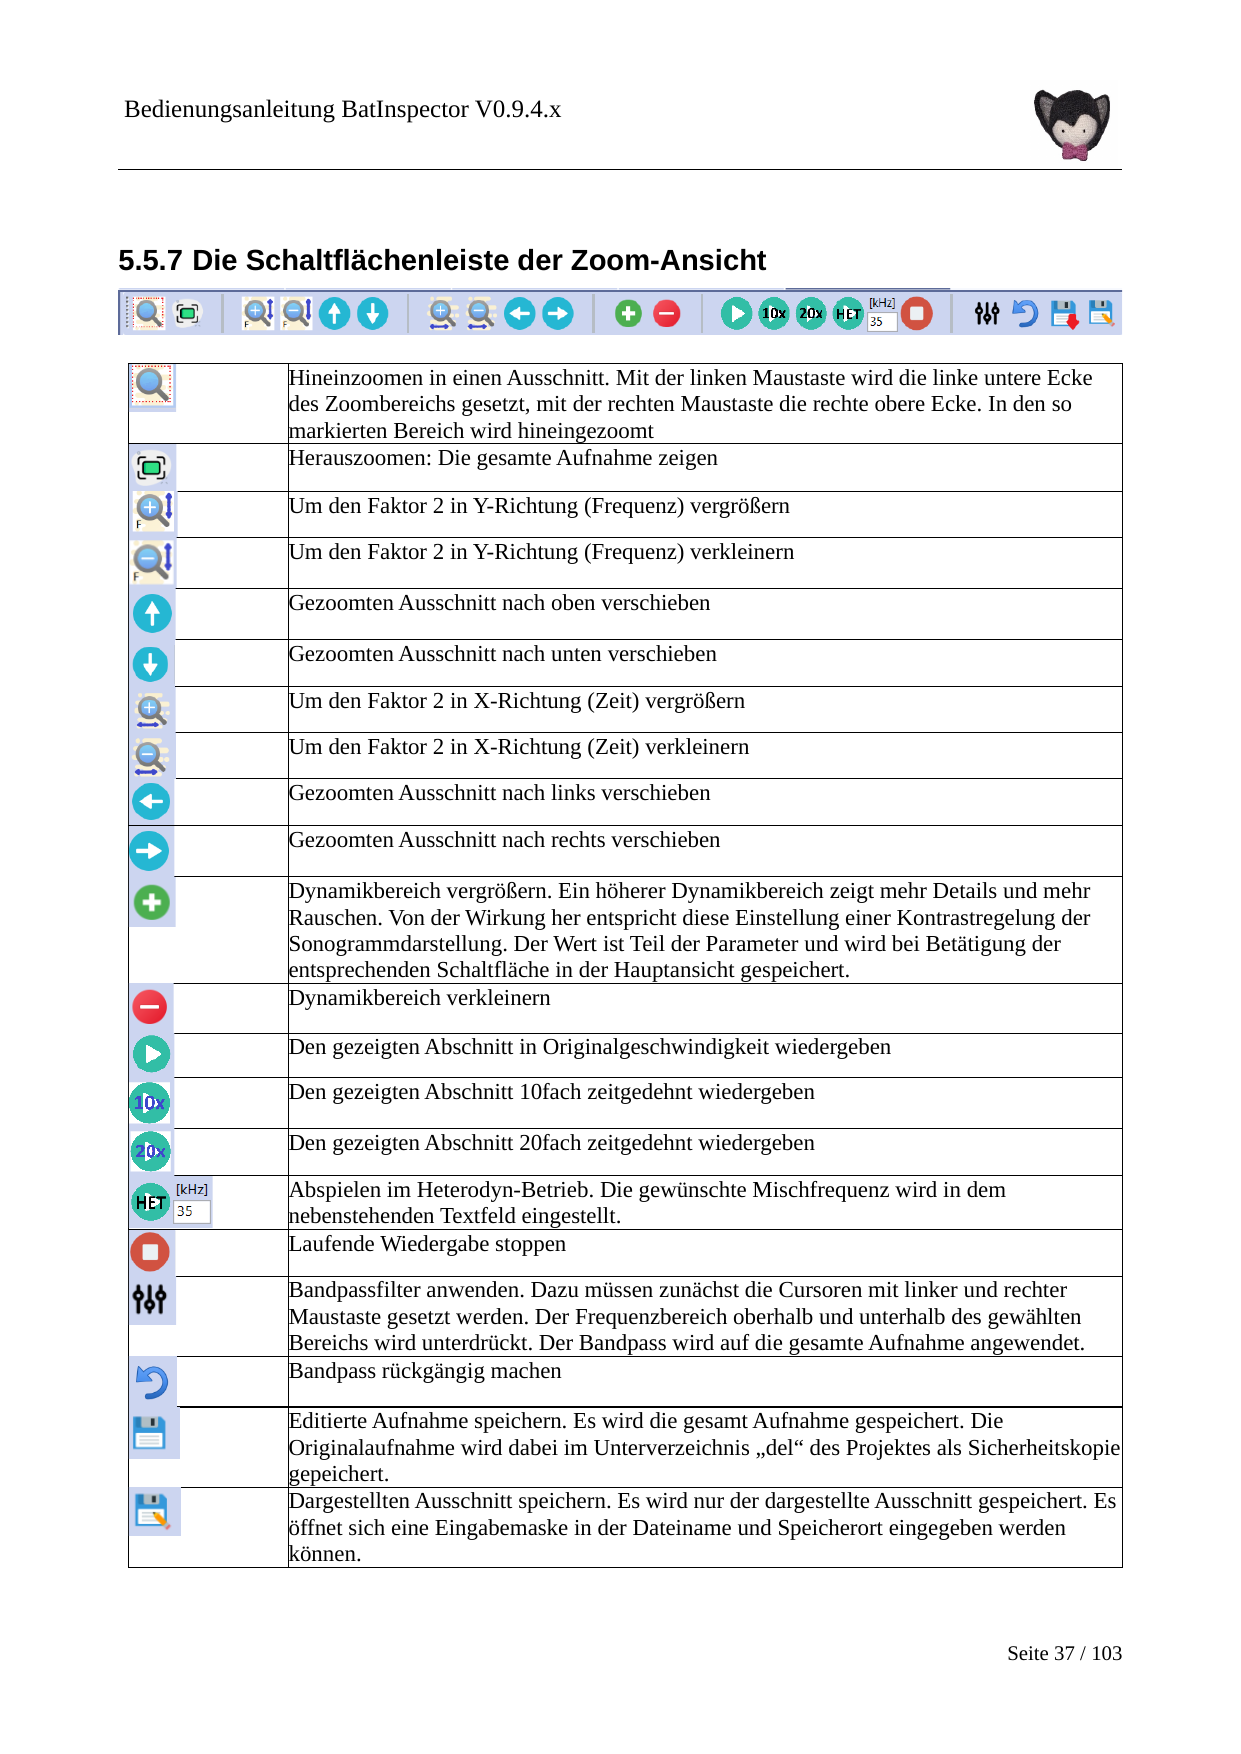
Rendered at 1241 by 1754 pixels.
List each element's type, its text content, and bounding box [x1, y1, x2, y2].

table_cell [175, 779, 288, 825]
table_header [129, 364, 288, 443]
table_cell Gezoomten Ausschnitt nach unten verschieben [289, 640, 1122, 686]
picture [128, 1487, 181, 1536]
table_cell [177, 538, 288, 588]
table_cell Bandpass rückgängig machen [289, 1357, 1122, 1406]
table_cell [174, 984, 288, 1032]
table_header Hineinzoomen in einen Ausschnitt. Mit der linken Maustaste wird die linke untere Ecke des Zoombereichs gesetzt, mit der rechten Maustaste die rechte obere Ecke. In den so markierten Bereich wird hineingezoomt [289, 364, 1122, 443]
table_cell Gezoomten Ausschnitt nach links verschieben [289, 779, 1122, 825]
table_cell Laufende Wiedergabe stoppen [289, 1230, 1122, 1276]
table_cell [175, 640, 288, 686]
table_cell [177, 444, 288, 491]
subtitle Die Schaltflächenleiste der Zoom-Ansicht [118, 243, 1122, 276]
table_cell Editierte Aufnahme speichern. Es wird die gesamt Aufnahme gespeichert. Die Originalaufnahme wird dabei im Unterverzeichnis „del“ des Projektes als Sicherheitskopie gepeichert. [289, 1408, 1122, 1487]
table_cell Den gezeigten Abschnitt 10fach zeitgedehnt wiedergeben [289, 1078, 1122, 1128]
table_cell Um den Faktor 2 in X-Richtung (Zeit) verkleinern [289, 733, 1122, 778]
table_cell [129, 1176, 288, 1229]
picture [128, 1356, 180, 1459]
table_cell [176, 733, 288, 778]
table_cell Bandpassfilter anwenden. Dazu müssen zunächst die Cursoren mit linker und rechter Maustaste gesetzt werden. Der Frequenzbereich oberhalb und unterhalb des gewählten Bereichs wird unterdrückt. Der Bandpass wird auf die gesamte Aufnahme angewendet. [289, 1277, 1122, 1356]
picture [128, 364, 177, 412]
table_cell [129, 877, 288, 983]
table_cell Um den Faktor 2 in X-Richtung (Zeit) vergrößern [289, 687, 1122, 732]
table_cell [129, 1277, 288, 1356]
table_cell [176, 687, 288, 732]
table_cell [175, 1034, 288, 1077]
table_cell [129, 1488, 288, 1567]
table_cell Um den Faktor 2 in Y-Richtung (Frequenz) vergrößern [289, 492, 1122, 537]
table_cell [175, 826, 288, 876]
table_cell [176, 1230, 288, 1276]
table_cell Gezoomten Ausschnitt nach oben verschieben [289, 589, 1122, 639]
table_cell Dargestellten Ausschnitt speichern. Es wird nur der dargestellte Ausschnitt gespeichert. Es öffnet sich eine Eingabemaske in der Dateiname und Speicherort eingegeben werden können. [289, 1488, 1122, 1567]
table_cell Den gezeigten Abschnitt 20fach zeitgedehnt wiedergeben [289, 1129, 1122, 1175]
picture [128, 1230, 177, 1325]
table_cell Herauszoomen: Die gesamte Aufnahme zeigen [289, 444, 1122, 491]
table_cell [175, 1129, 288, 1175]
table_cell [175, 1078, 288, 1128]
table_cell Den gezeigten Abschnitt in Originalgeschwindigkeit wiedergeben [289, 1034, 1122, 1077]
table_cell [177, 1357, 288, 1406]
table_cell Abspielen im Heterodyn-Betrieb. Die gewünschte Mischfrequenz wird in dem nebenstehenden Textfeld eingestellt. [289, 1176, 1122, 1229]
table_cell Dynamikbereich vergrößern. Ein höherer Dynamikbereich zeigt mehr Details und mehr Rauschen. Von der Wirkung her entspricht diese Einstellung einer Kontrastregelung der Sonogrammdarstellung. Der Wert ist Teil der Parameter und wird bei Betätigung der entsprechenden Schaltfläche in der Hauptansicht gespeichert. [289, 877, 1122, 983]
table_cell [178, 492, 288, 537]
table_cell Dynamikbereich verkleinern [289, 984, 1122, 1032]
picture [128, 826, 176, 927]
picture [128, 444, 178, 825]
picture [1030, 80, 1119, 169]
table_cell Gezoomten Ausschnitt nach rechts verschieben [289, 826, 1122, 876]
picture [128, 983, 213, 1228]
table_cell [176, 589, 288, 639]
table_cell [129, 1408, 288, 1487]
table_cell Um den Faktor 2 in Y-Richtung (Frequenz) verkleinern [289, 538, 1122, 588]
picture [118, 288, 1123, 335]
